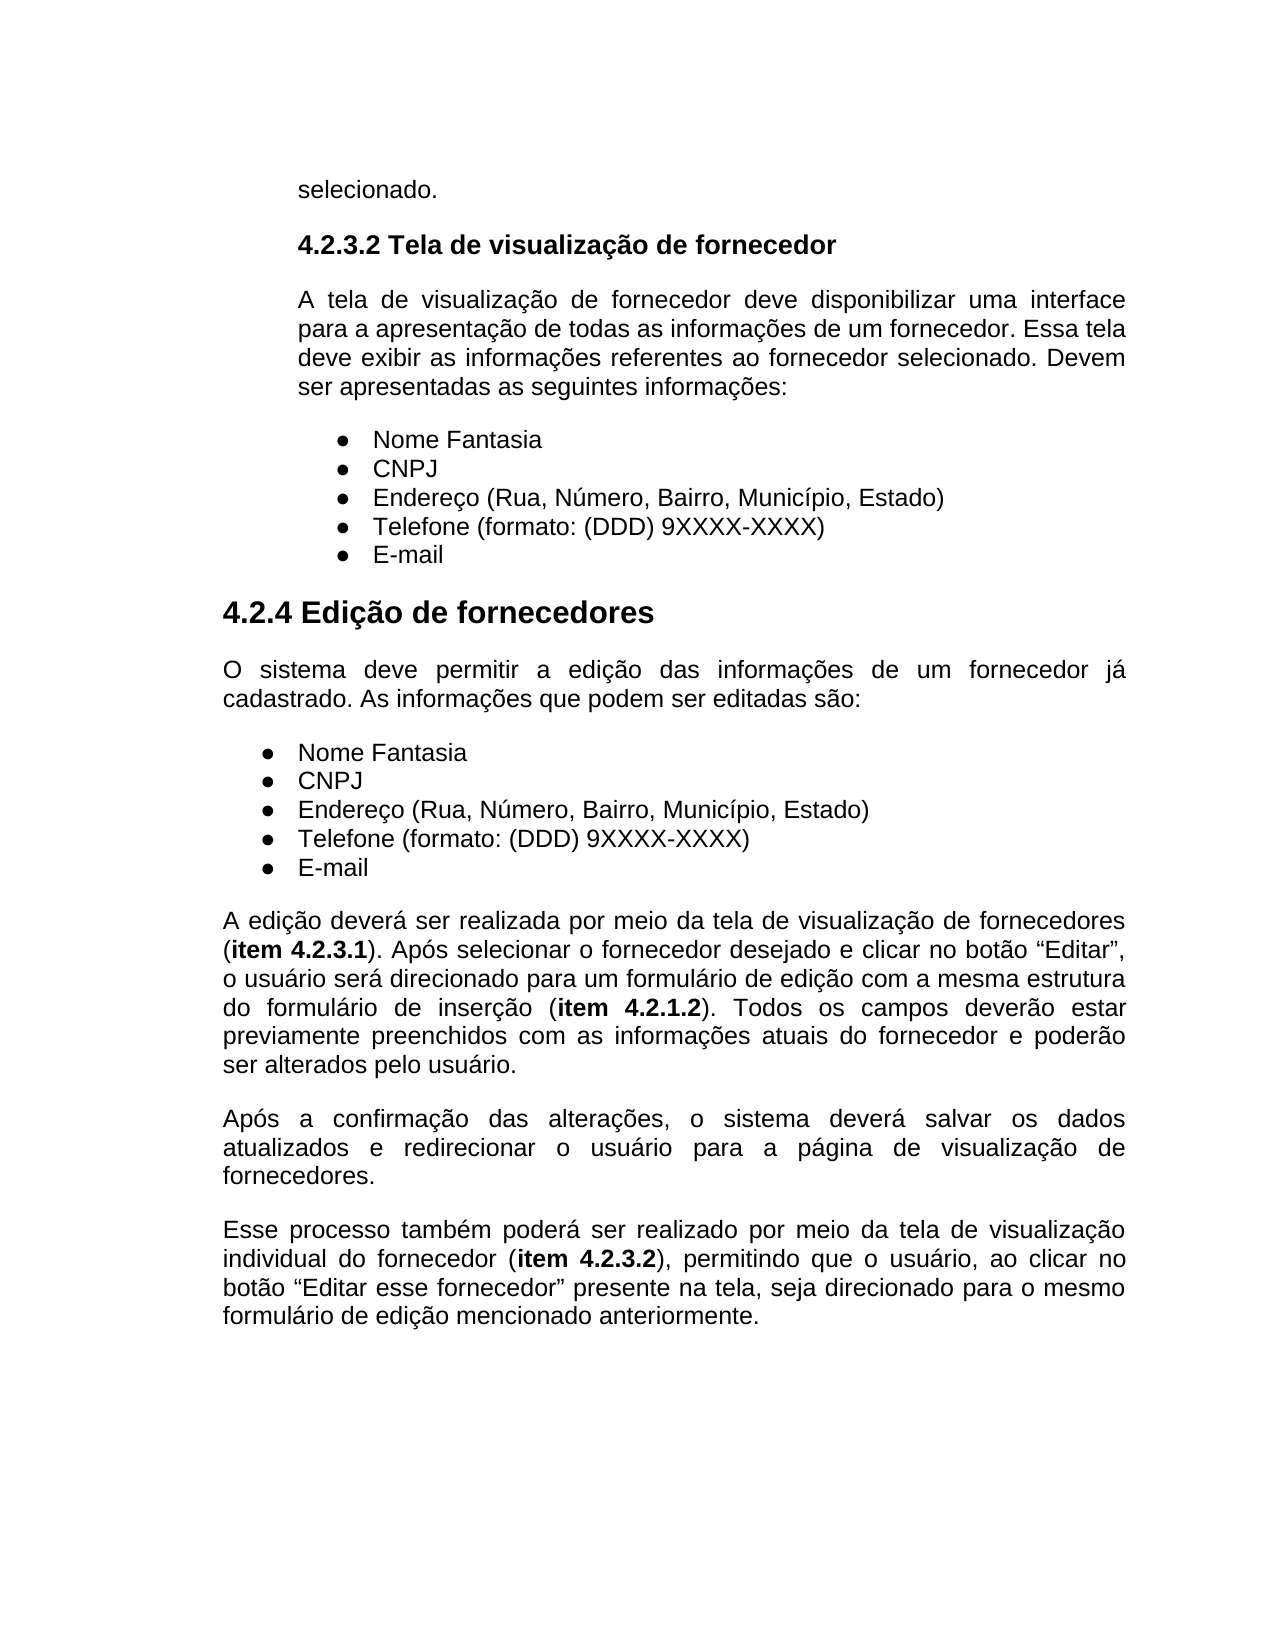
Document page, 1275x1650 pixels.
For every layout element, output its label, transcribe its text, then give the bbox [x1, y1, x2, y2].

list Endereço (Rua, Número, Bairro, Município, Estado) [260, 795, 1127, 824]
text 4.2.3.2 Tela de visualização de fornecedor [298, 229, 1127, 260]
text 4.2.4 Edição de fornecedores [148, 594, 1127, 630]
text selecionado. [298, 175, 1127, 204]
list Telefone (formato: (DDD) 9XXXX-XXXX) [335, 512, 1127, 540]
list Endereço (Rua, Número, Bairro, Município, Estado) [335, 483, 1127, 512]
list CNPJ [260, 766, 1127, 795]
text A edição deverá ser realizada por meio da tela de visualização de fornecedores (item 4.2.3.1). Após selecionar o fornecedor desejado e clicar no botão “Editar”, o usuário será direcionado para um formulário de edição com a mesma estrutura do formulário de inserção (item 4.2.1.2). Todos os campos deverão estar previamente preenchidos com as informações atuais do fornecedor e poderão ser alterados pelo usuário. [223, 906, 1127, 1079]
list E-mail [335, 540, 1127, 569]
list E-mail [260, 853, 1127, 881]
text Esse processo também poderá ser realizado por meio da tela de visualização individual do fornecedor (item 4.2.3.2), permitindo que o usuário, ao clicar no botão “Editar esse fornecedor” presente na tela, seja direcionado para o mesmo formulário de edição mencionado anteriormente. [223, 1215, 1127, 1330]
text O sistema deve permitir a edição das informações de um fornecedor já cadastrado. As informações que podem ser editadas são: [223, 655, 1127, 713]
list Nome Fantasia [260, 738, 1127, 766]
list Nome Fantasia [335, 425, 1127, 454]
text A tela de visualização de fornecedor deve disponibilizar uma interface para a apresentação de todas as informações de um fornecedor. Essa tela deve exibir as informações referentes ao fornecedor selecionado. Devem ser apresentadas as seguintes informações: [298, 285, 1127, 400]
list CNPJ [335, 454, 1127, 483]
text Após a confirmação das alterações, o sistema deverá salvar os dados atualizados e redirecionar o usuário para a página de visualização de fornecedores. [223, 1104, 1127, 1190]
list Telefone (formato: (DDD) 9XXXX-XXXX) [260, 824, 1127, 853]
